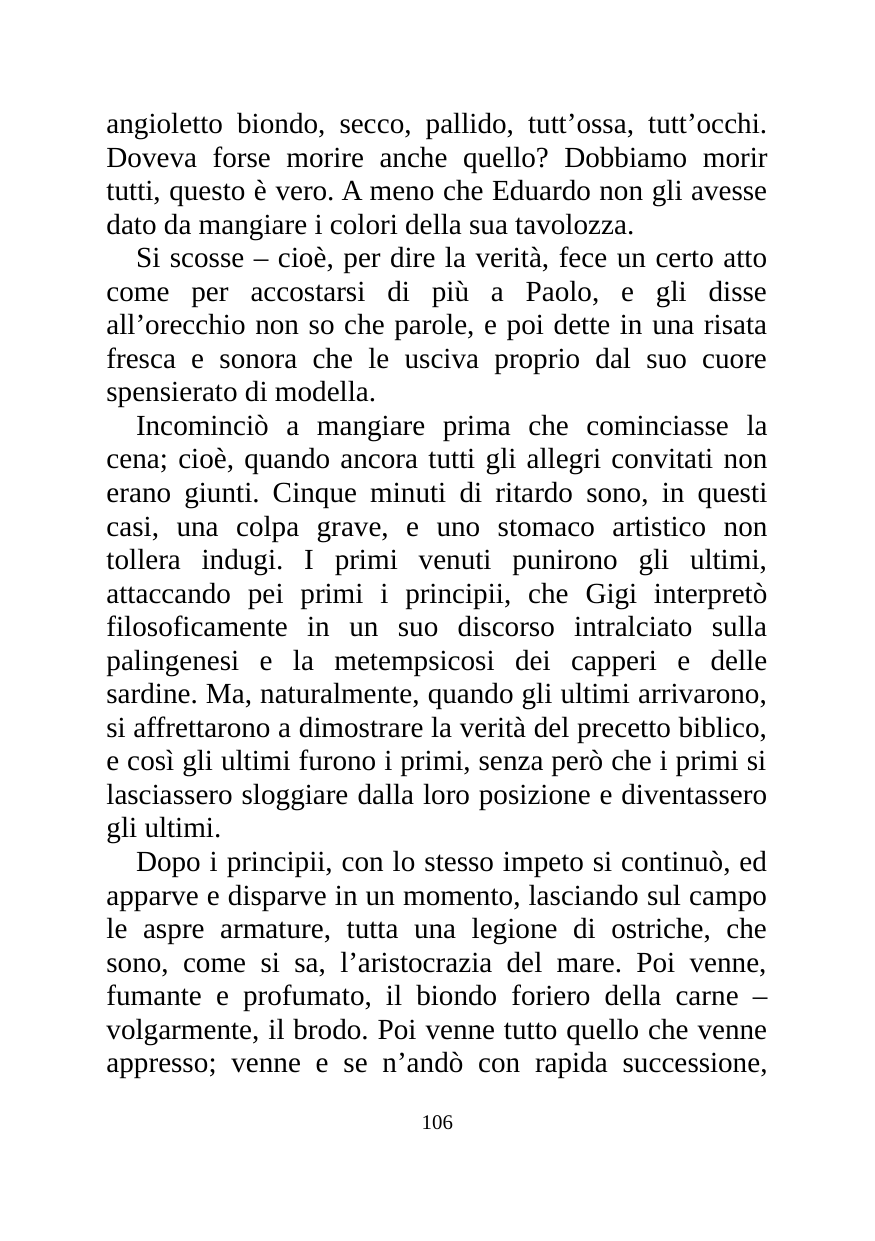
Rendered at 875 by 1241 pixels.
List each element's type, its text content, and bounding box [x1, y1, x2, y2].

text Si scosse – cioè, per dire la verità, fece un certo atto come per accostarsi di più a Paolo, e gli disse all’orecchio non so che parole, e poi dette in una risata fresca e sonora che le usciva proprio dal suo cuore spensierato di modella. [106, 240, 768, 408]
text Dopo i principii, con lo stesso impeto si continuò, ed apparve e disparve in un momento, lasciando sul campo le aspre armature, tutta una legione di ostriche, che sono, come si sa, l’aristocrazia del mare. Poi venne, fumante e profumato, il biondo foriero della carne – volgarmente, il brodo. Poi venne tutto quello che venne appresso; venne e se n’andò con rapida successione, [106, 844, 768, 1079]
text Incominciò a mangiare prima che cominciasse la cena; cioè, quando ancora tutti gli allegri convitati non erano giunti. Cinque minuti di ritardo sono, in questi casi, una colpa grave, e uno stomaco artistico non tollera indugi. I primi venuti punirono gli ultimi, attaccando pei primi i principii, che Gigi interpretò filosoficamente in un suo discorso intralciato sulla palingenesi e la metempsicosi dei capperi e delle sardine. Ma, naturalmente, quando gli ultimi arrivarono, si affrettarono a dimostrare la verità del precetto biblico, e così gli ultimi furono i primi, senza però che i primi si lasciassero sloggiare dalla loro posizione e diventassero gli ultimi. [106, 408, 768, 844]
text angioletto biondo, secco, pallido, tutt’ossa, tutt’occhi. Doveva forse morire anche quello? Dobbiamo morir tutti, questo è vero. A meno che Eduardo non gli avesse dato da mangiare i colori della sua tavolozza. [106, 106, 768, 240]
